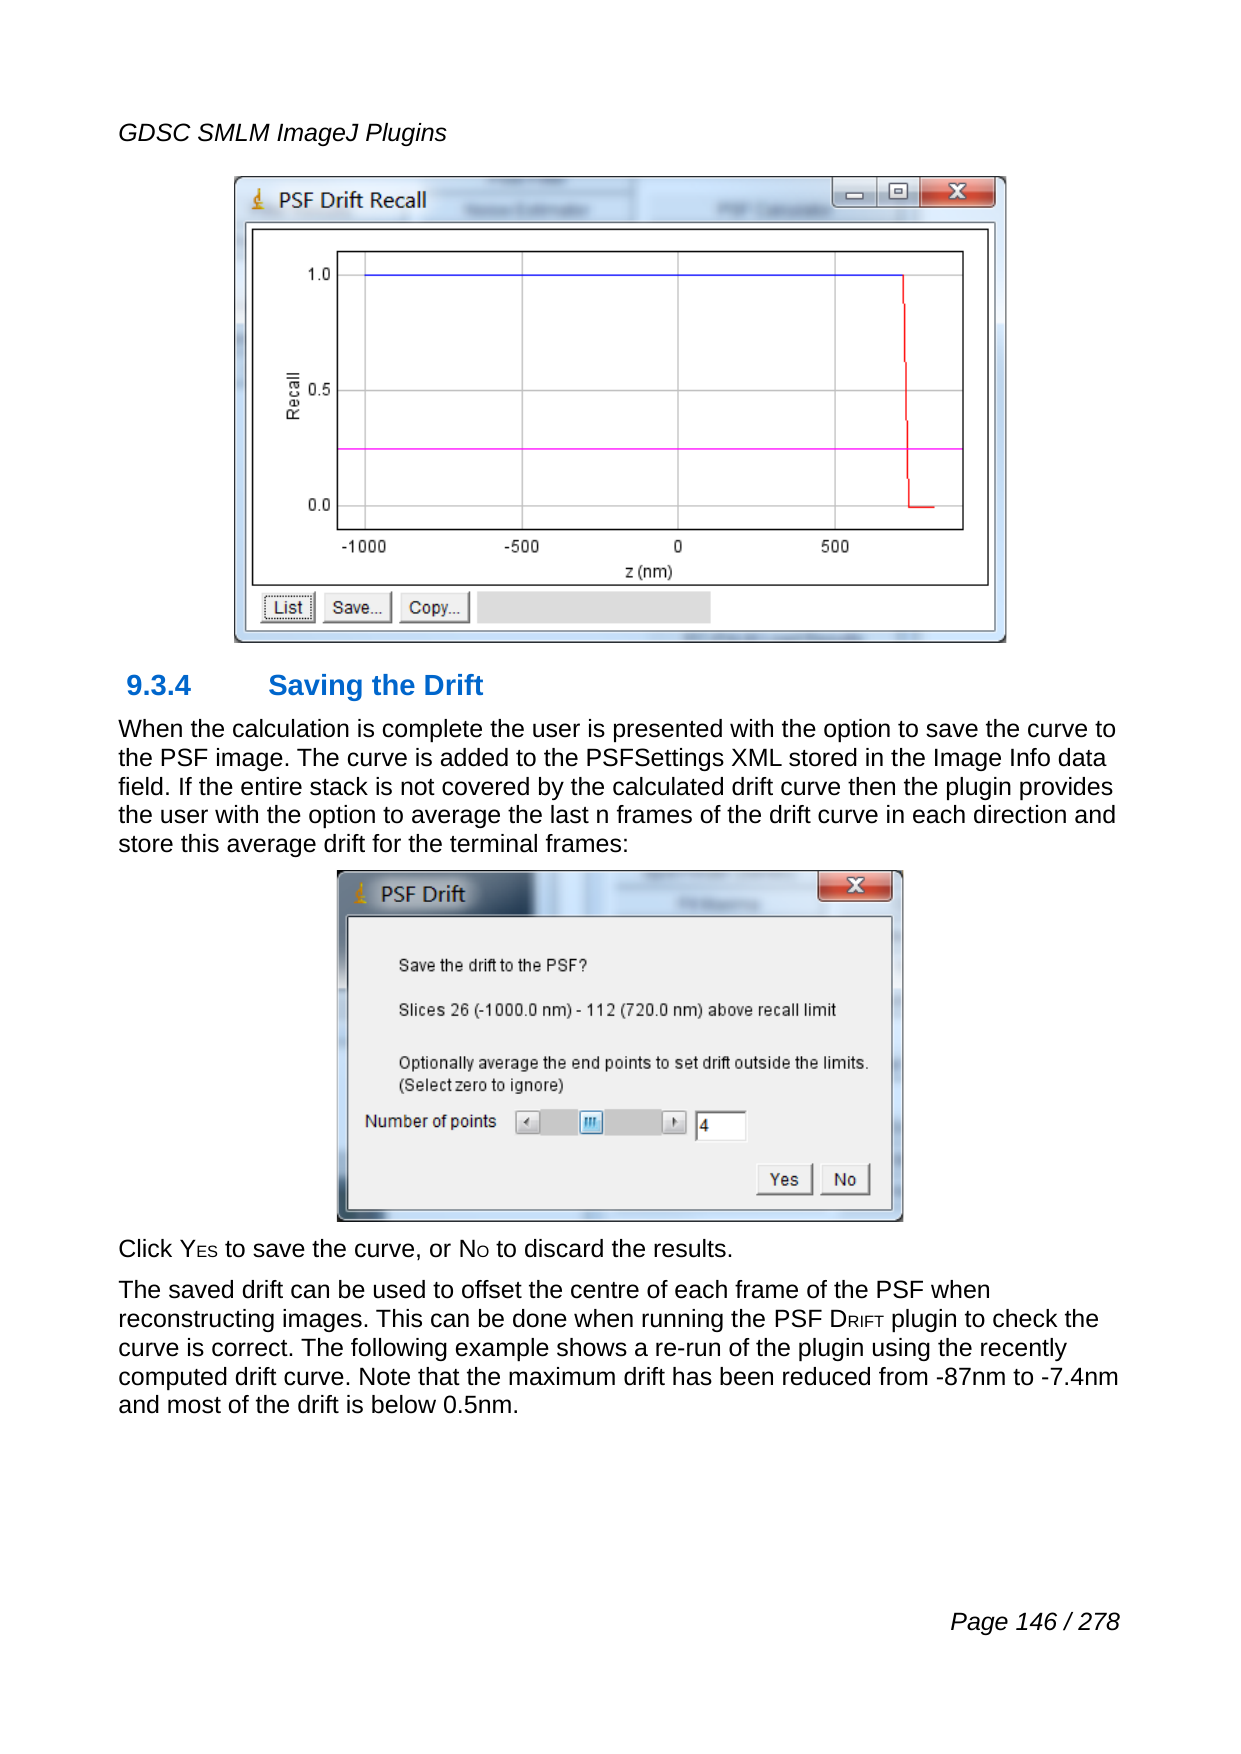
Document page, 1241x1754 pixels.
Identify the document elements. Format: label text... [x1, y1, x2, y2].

picture [234, 176, 1007, 643]
text Click Yes to save the curve, or No to discard the results. [118, 1234, 1122, 1263]
text When the calculation is complete the user is presented with the option to save the curve to the PSF image. The curve is added to the PSFSettings XML stored in the Image Info data field. If the entire stack is not covered by the calculated drift curve then the plugin provides the user with the option to average the last n frames of the drift curve in each direction and store this average drift for the terminal frames: [118, 714, 1122, 858]
subtitle Saving the Drift [118, 668, 1122, 702]
text The saved drift can be used to offset the centre of each frame of the PSF when reconstructing images. This can be done when running the PSF Drift plugin to check the curve is correct. The following example shows a re-run of the plugin using the recently computed drift curve. Note that the maximum drift has been reduced from -87nm to -7.4nm and most of the drift is below 0.5nm. [118, 1275, 1122, 1419]
picture [336, 870, 904, 1222]
